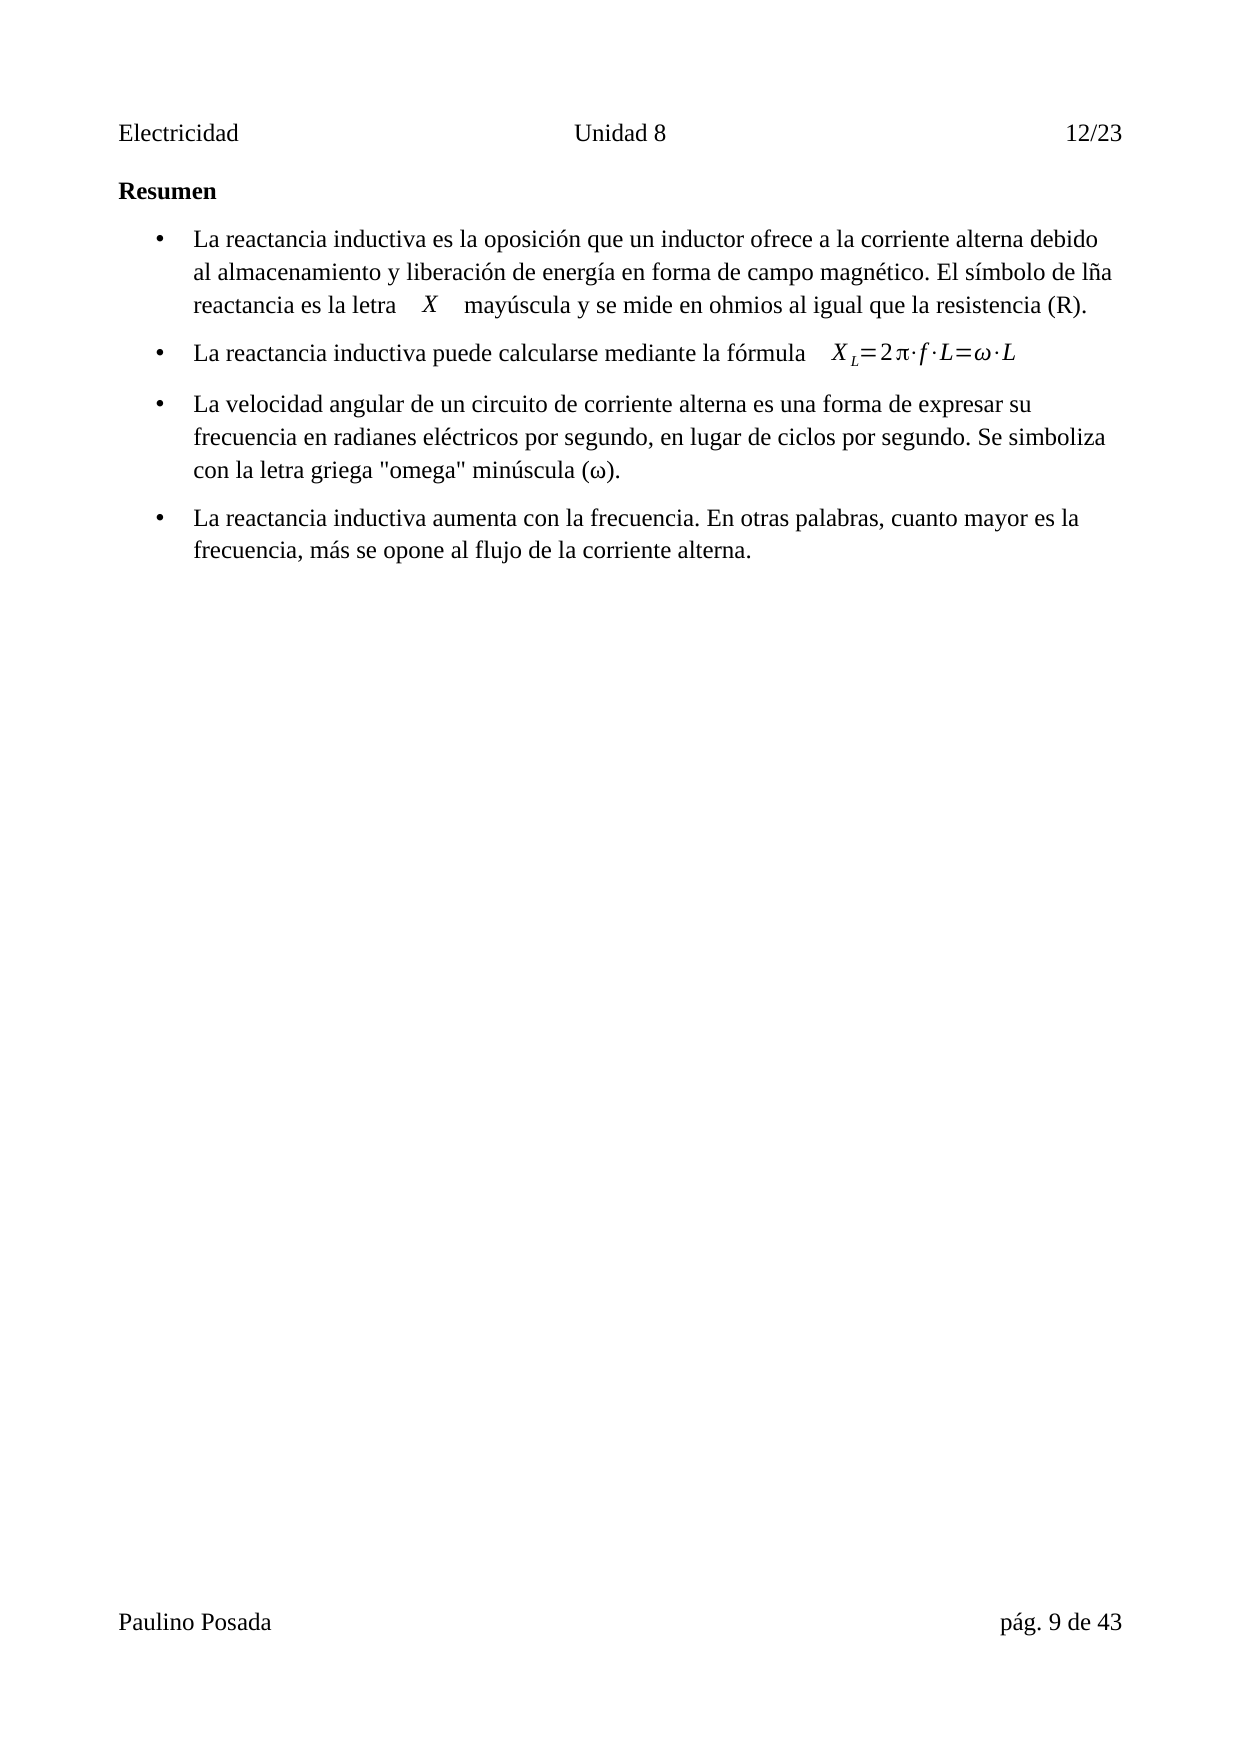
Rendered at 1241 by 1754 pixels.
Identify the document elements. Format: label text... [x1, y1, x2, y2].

list La reactancia inductiva es la oposición que un inductor ofrece a la corriente alterna debido al almacenamiento y liberación de energía en forma de campo magnético. El símbolo de lña reactancia es la letra mayúscula y se mide en ohmios al igual que la resistencia (R). [156, 224, 1122, 319]
list La velocidad angular de un circuito de corriente alterna es una forma de expresar su frecuencia en radianes eléctricos por segundo, en lugar de ciclos por segundo. Se simboliza con la letra griega "omega" minúscula (ω). [156, 389, 1122, 484]
list La reactancia inductiva aumenta con la frecuencia. En otras palabras, cuanto mayor es la frecuencia, más se opone al flujo de la corriente alterna. [156, 503, 1122, 564]
text Resumen [118, 176, 1122, 205]
list La reactancia inductiva puede calcularse mediante la fórmula [156, 338, 1122, 370]
